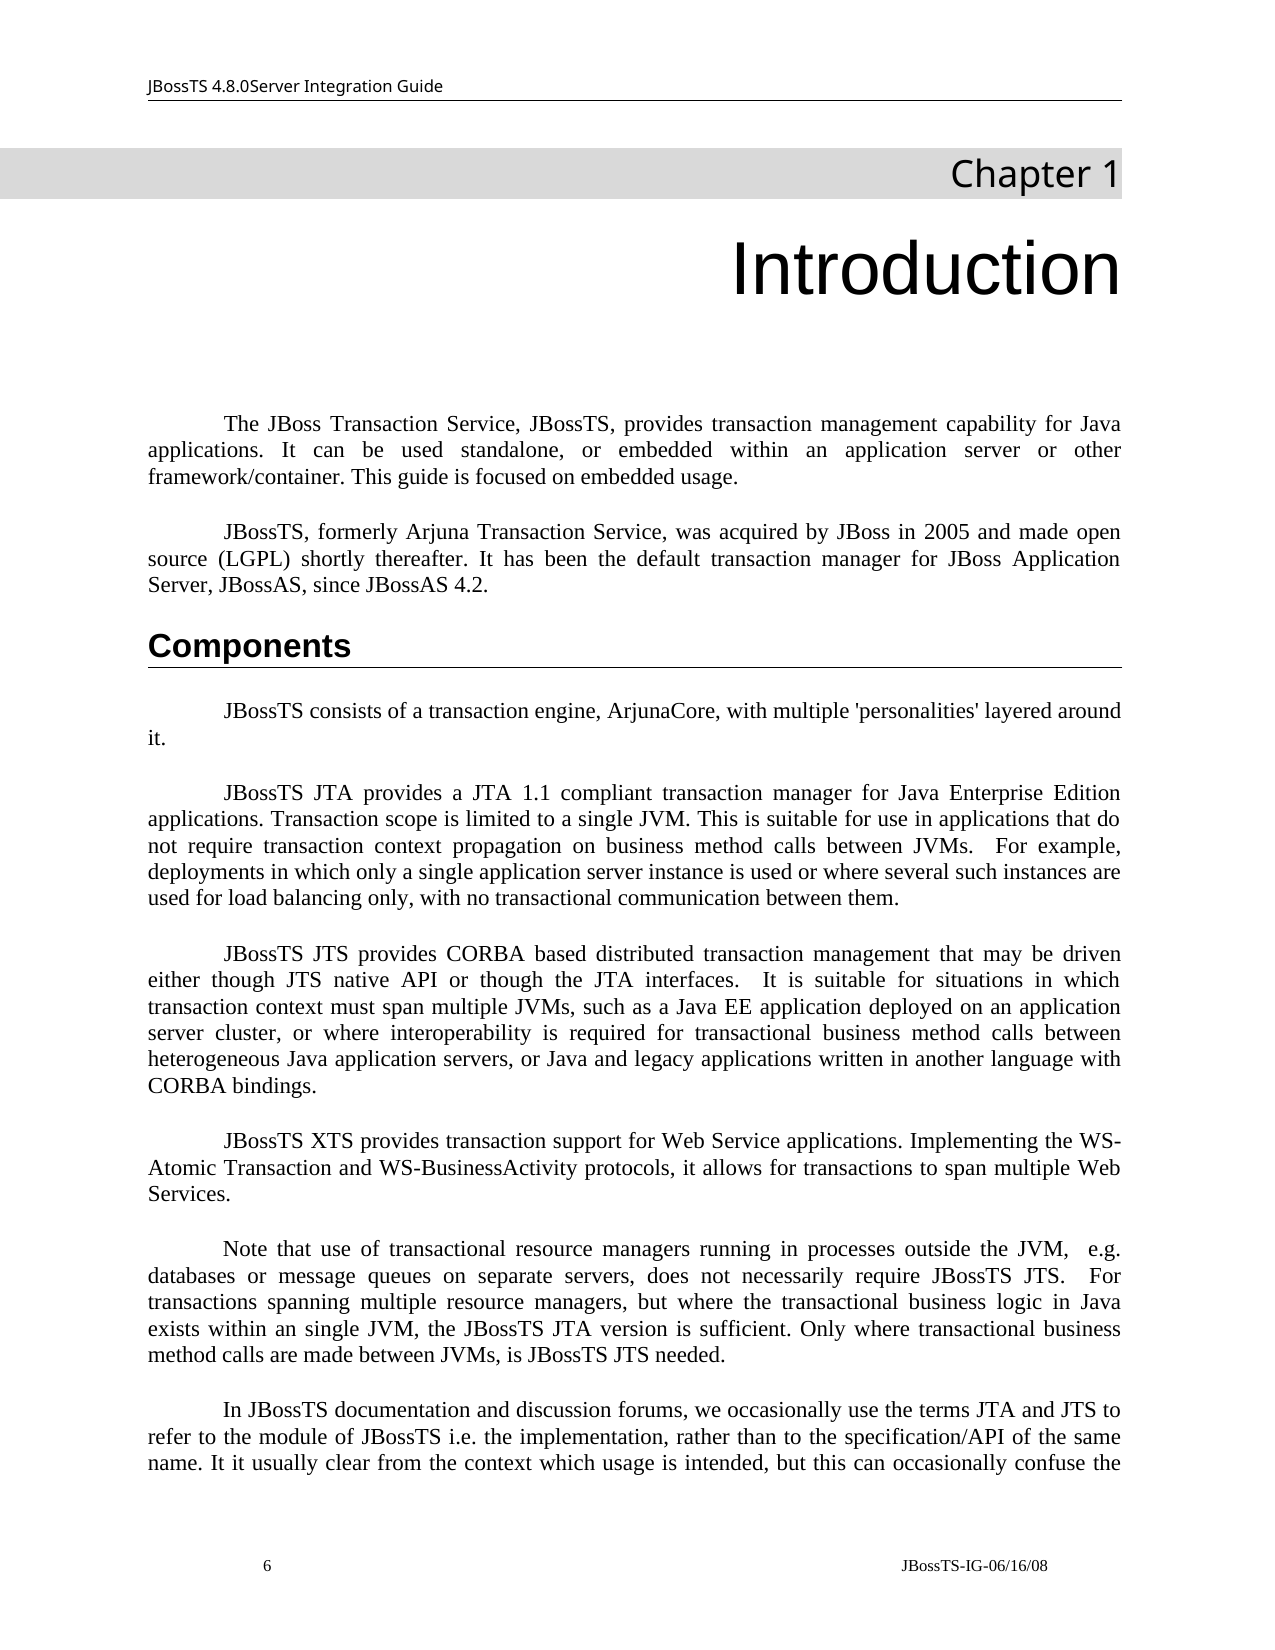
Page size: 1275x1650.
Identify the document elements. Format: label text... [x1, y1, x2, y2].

text JBossTS consists of a transaction engine, ArjunaCore, with multiple 'personalities' layered around it. [148, 697, 1122, 750]
text In JBossTS documentation and discussion forums, we occasionally use the terms JTA and JTS to refer to the module of JBossTS i.e. the implementation, rather than to the specification/API of the same name. It it usually clear from the context which usage is intended, but this can occasionally confuse the [148, 1396, 1122, 1476]
text JBossTS, formerly Arjuna Transaction Service, was acquired by JBoss in 2005 and made open source (LGPL) shortly thereafter. It has been the default transaction manager for JBoss Application Server, JBossAS, since JBossAS 4.2. [148, 518, 1122, 597]
text JBossTS JTA provides a JTA 1.1 compliant transaction manager for Java Enterprise Edition applications. Transaction scope is limited to a single JVM. This is suitable for use in applications that do not require transaction context propagation on business method calls between JVMs. For example, deployments in which only a single application server instance is used or where several such instances are used for load balancing only, with no transactional communication between them. [148, 779, 1122, 911]
text The JBoss Transaction Service, JBossTS, provides transaction management capability for Java applications. It can be used standalone, or embedded within an application server or other framework/container. This guide is focused on embedded usage. [148, 410, 1122, 489]
subtitle Components [148, 626, 1122, 667]
title Introduction [263, 224, 1122, 310]
text Note that use of transactional resource managers running in processes outside the JVM, e.g. databases or message queues on separate servers, does not necessarily require JBossTS JTS. For transactions spanning multiple resource managers, but where the transactional business logic in Java exists within an single JVM, the JBossTS JTA version is sufficient. Only where transactional business method calls are made between JVMs, is JBossTS JTS needed. [148, 1236, 1122, 1367]
text JBossTS XTS provides transaction support for Web Service applications. Implementing the WS-Atomic Transaction and WS-BusinessActivity protocols, it allows for transactions to span multiple Web Services. [148, 1127, 1122, 1206]
text JBossTS JTS provides CORBA based distributed transaction management that may be driven either though JTS native API or though the JTA interfaces. It is suitable for situations in which transaction context must span multiple JVMs, such as a Java EE application deployed on an application server cluster, or where interoperability is required for transactional business method calls between heterogeneous Java application servers, or Java and legacy applications written in another language with CORBA bindings. [148, 940, 1122, 1098]
